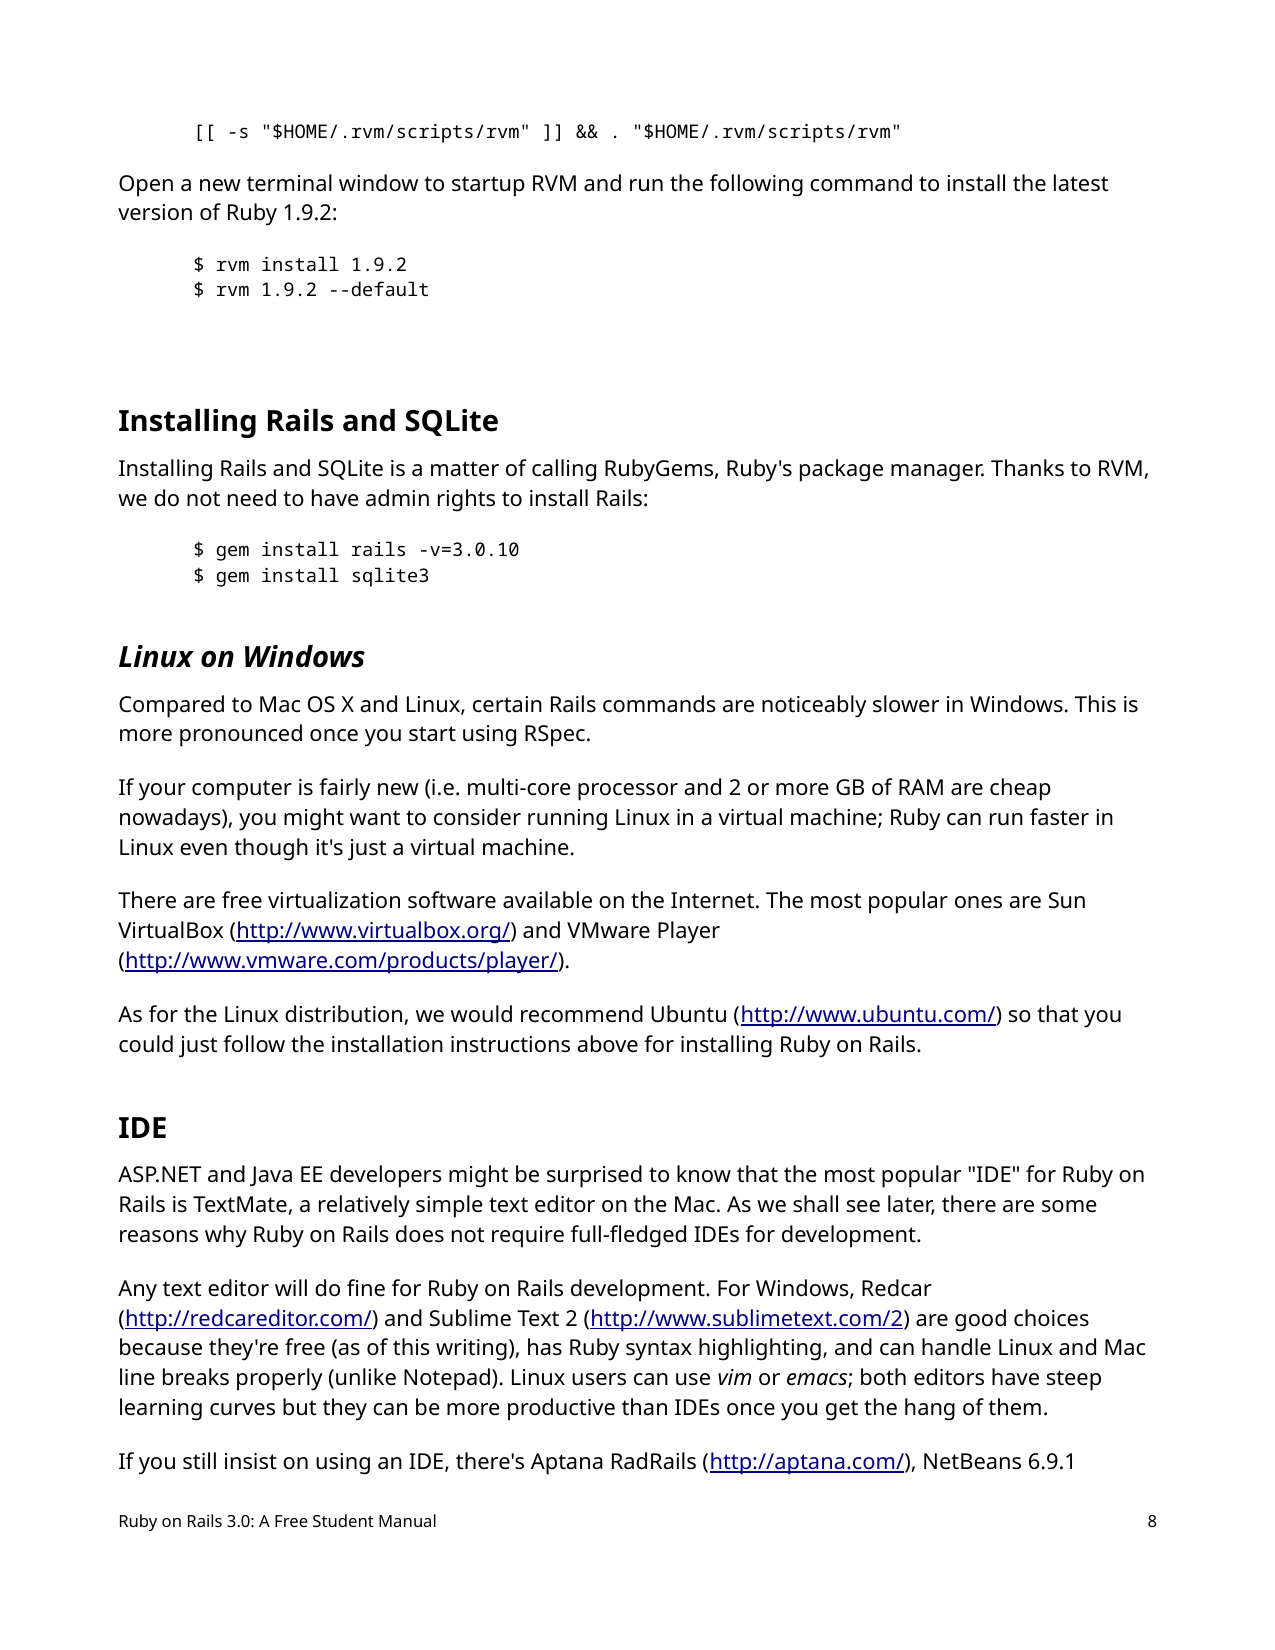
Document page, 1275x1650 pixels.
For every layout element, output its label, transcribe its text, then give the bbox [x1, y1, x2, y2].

text Compared to Mac OS X and Linux, certain Rails commands are noticeably slower in Windows. This is more pronounced once you start using RSpec. [118, 688, 1157, 748]
subtitle Installing Rails and SQLite [118, 401, 1157, 440]
text Any text editor will do fine for Ruby on Rails development. For Windows, Redcar (http://redcareditor.com/) and Sublime Text 2 (http://www.sublimetext.com/2) are good choices because they're free (as of this writing), has Ruby syntax highlighting, and can handle Linux and Mac line breaks properly (unlike Notepad). Linux users can use vim or emacs; both editors have steep learning curves but they can be more productive than IDEs once you get the hang of them. [118, 1273, 1157, 1422]
text $ gem install rails -v=3.0.10 $ gem install sqlite3 [193, 536, 1157, 587]
subtitle IDE [118, 1107, 1157, 1147]
text As for the Linux distribution, we would recommend Ubuntu (http://www.ubuntu.com/) so that you could just follow the installation instructions above for installing Ruby on Rails. [118, 999, 1157, 1058]
text Installing Rails and SQLite is a matter of calling RubyGems, Ruby's package manager. Thanks to RVM, we do not need to have admin rights to install Rails: [118, 453, 1157, 512]
text ASP.NET and Java EE developers might be surprised to know that the most popular "IDE" for Ruby on Rails is TextMate, a relatively simple text editor on the Mac. As we shall see later, there are some reasons why Ruby on Rails does not require full-fledged IDEs for development. [118, 1159, 1157, 1249]
text $ rvm install 1.9.2 $ rvm 1.9.2 --default [193, 251, 1157, 302]
subtitle Linux on Windows [118, 636, 1157, 676]
text If you still insist on using an IDE, there's Aptana RadRails (http://aptana.com/), NetBeans 6.9.1 [118, 1446, 1157, 1476]
text Open a new terminal window to startup RVM and run the following command to install the latest version of Ruby 1.9.2: [118, 168, 1157, 227]
text If your computer is fairly new (i.e. multi-core processor and 2 or more GB of RAM are cheap nowadays), you might want to consider running Linux in a virtual machine; Ruby can run faster in Linux even though it's just a virtual machine. [118, 772, 1157, 861]
text [[ -s "$HOME/.rvm/scripts/rvm" ]] && . "$HOME/.rvm/scripts/rvm" [193, 118, 1157, 144]
text There are free virtualization software available on the Internet. The most popular ones are Sun VirtualBox (http://www.virtualbox.org/) and VMware Player (http://www.vmware.com/products/player/). [118, 885, 1157, 975]
